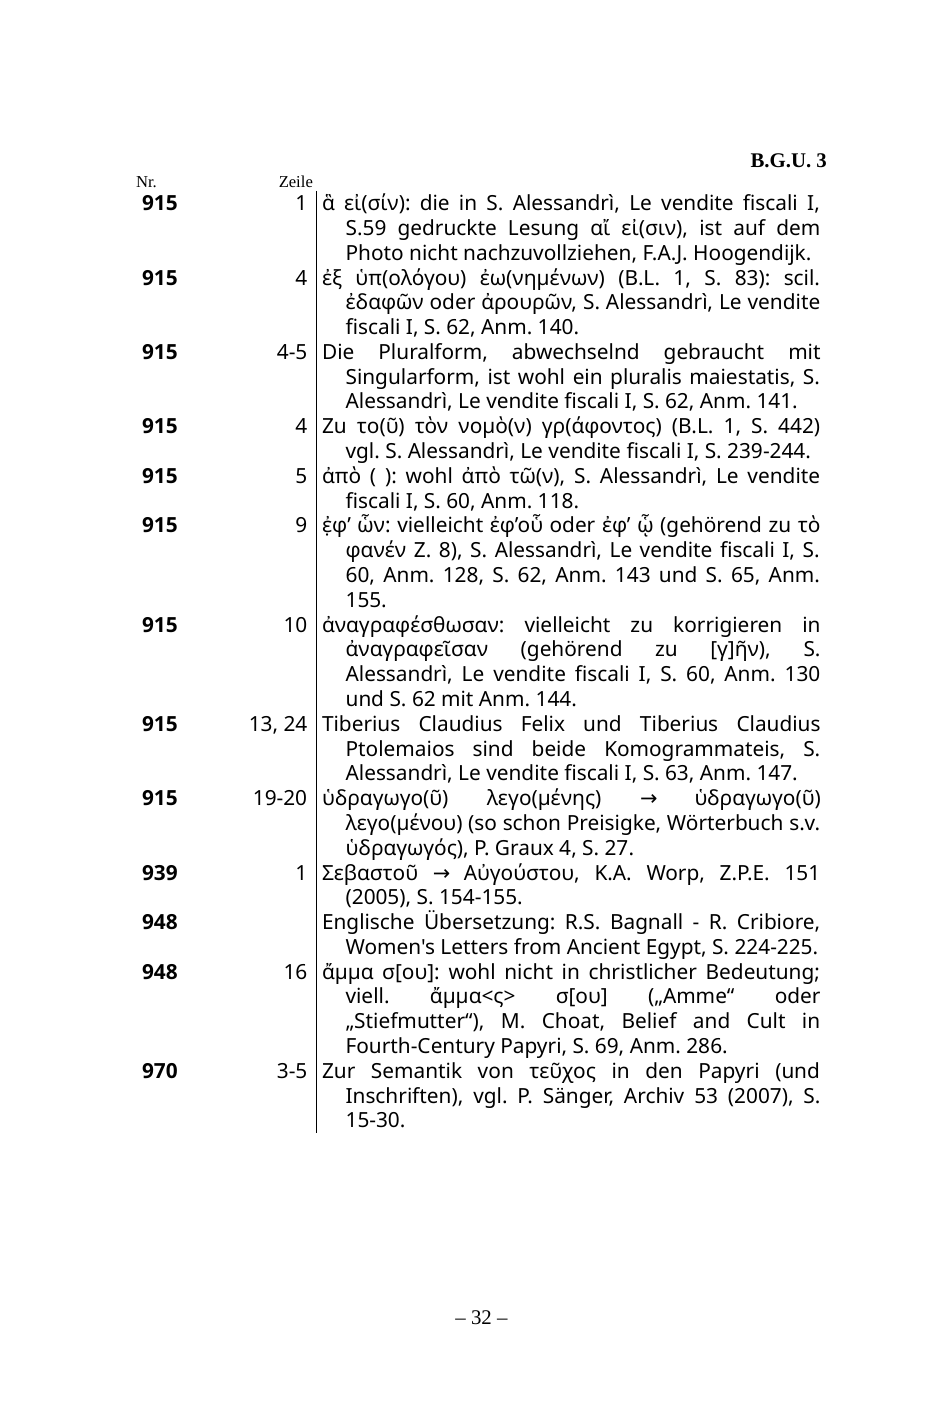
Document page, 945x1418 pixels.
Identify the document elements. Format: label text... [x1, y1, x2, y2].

table_cell [224, 910, 316, 959]
table_cell 970 [136, 1059, 224, 1133]
table_cell 915 [136, 265, 224, 339]
table_cell 915 [136, 191, 224, 265]
table_cell 16 [224, 959, 316, 1058]
table_cell 13, 24 [224, 711, 316, 786]
table_cell 915 [136, 340, 224, 414]
table_cell 948 [136, 910, 224, 959]
table_cell ἃ εἰ(σίν): die in S. Alessandrì, Le vendite fiscali I, S.59 gedruckte Lesung αἴ εἰ(σιν), ist auf dem Photo nicht nachzuvollziehen, F.A.J. Hoogendijk. [317, 191, 827, 265]
table_cell 915 [136, 414, 224, 463]
table_cell 10 [224, 612, 316, 711]
table_cell 3-5 [224, 1059, 316, 1133]
table_cell Σεβαστοῦ → Αὐγούστου, K.A. Worp, Z.P.E. 151 (2005), S. 154-155. [317, 860, 827, 910]
table_cell ἐξ ὑπ(ολόγου) ἐω(νημένων) (B.L. 1, S. 83): scil. ἐδαφῶν oder ἀρουρῶν, S. Alessandrì, Le vendite fiscali I, S. 62, Anm. 140. [317, 265, 827, 339]
table_cell 19-20 [224, 786, 316, 860]
table_cell 915 [136, 786, 224, 860]
table_cell 915 [136, 612, 224, 711]
table_cell 4 [224, 414, 316, 463]
table_cell 915 [136, 513, 224, 612]
table_cell ὑδραγωγο(ῦ) λεγο(μένης) → ὑδραγωγο(ῦ) λεγο(μένου) (so schon Preisigke, Wörterbuch s.v. ὑδραγωγός), P. Graux 4, S. 27. [317, 786, 827, 860]
table_cell 939 [136, 860, 224, 910]
table_cell Tiberius Claudius Felix und Tiberius Claudius Ptolemaios sind beide Komogrammateis, S. Alessandrì, Le vendite fiscali I, S. 63, Anm. 147. [317, 711, 827, 786]
table_cell 1 [224, 860, 316, 910]
table_cell 948 [136, 959, 224, 1058]
table_cell 4-5 [224, 340, 316, 414]
table_cell 915 [136, 711, 224, 786]
table_cell 1 [224, 191, 316, 265]
table_cell 915 [136, 464, 224, 513]
table_cell Die Pluralform, abwechselnd gebraucht mit Singularform, ist wohl ein pluralis maiestatis, S. Alessandrì, Le vendite fiscali I, S. 62, Anm. 141. [317, 340, 827, 414]
table_cell Zu το(ῦ) τὸν νομὸ(ν) γρ(άφοντος) (B.L. 1, S. 442) vgl. S. Alessandrì, Le vendite fiscali I, S. 239-244. [317, 414, 827, 463]
table_cell Englische Übersetzung: R.S. Bagnall - R. Cribiore, Women's Letters from Ancient Egypt, S. 224-225. [317, 910, 827, 959]
table_cell 9 [224, 513, 316, 612]
table_cell ἄμμα σ[ου]: wohl nicht in christlicher Bedeutung; viell. ἄμμα<ς> σ[ου] („Amme“ oder „Stiefmutter“), M. Choat, Belief and Cult in Fourth-Century Papyri, S. 69, Anm. 286. [317, 959, 827, 1058]
table_cell ἀπὸ ( ): wohl ἀπὸ τῶ(ν), S. Alessandrì, Le vendite fiscali I, S. 60, Anm. 118. [317, 464, 827, 513]
table_cell Zur Semantik von τεῦχος in den Papyri (und Inschriften), vgl. P. Sänger, Archiv 53 (2007), S. 15-30. [317, 1059, 827, 1133]
table_cell ἐ̣φʼ ὧν: vielleicht ἐφ’οὗ oder ἐφ’ ᾧ (gehörend zu τὸ φανέν Z. 8), S. Alessandrì, Le vendite fiscali I, S. 60, Anm. 128, S. 62, Anm. 143 und S. 65, Anm. 155. [317, 513, 827, 612]
table_cell 5 [224, 464, 316, 513]
table_cell ἀναγραφέσθωσαν: vielleicht zu korrigieren in ἀναγραφεῖσαν (gehörend zu [γ]ῆν), S. Alessandrì, Le vendite fiscali I, S. 60, Anm. 130 und S. 62 mit Anm. 144. [317, 612, 827, 711]
table_cell 4 [224, 265, 316, 339]
